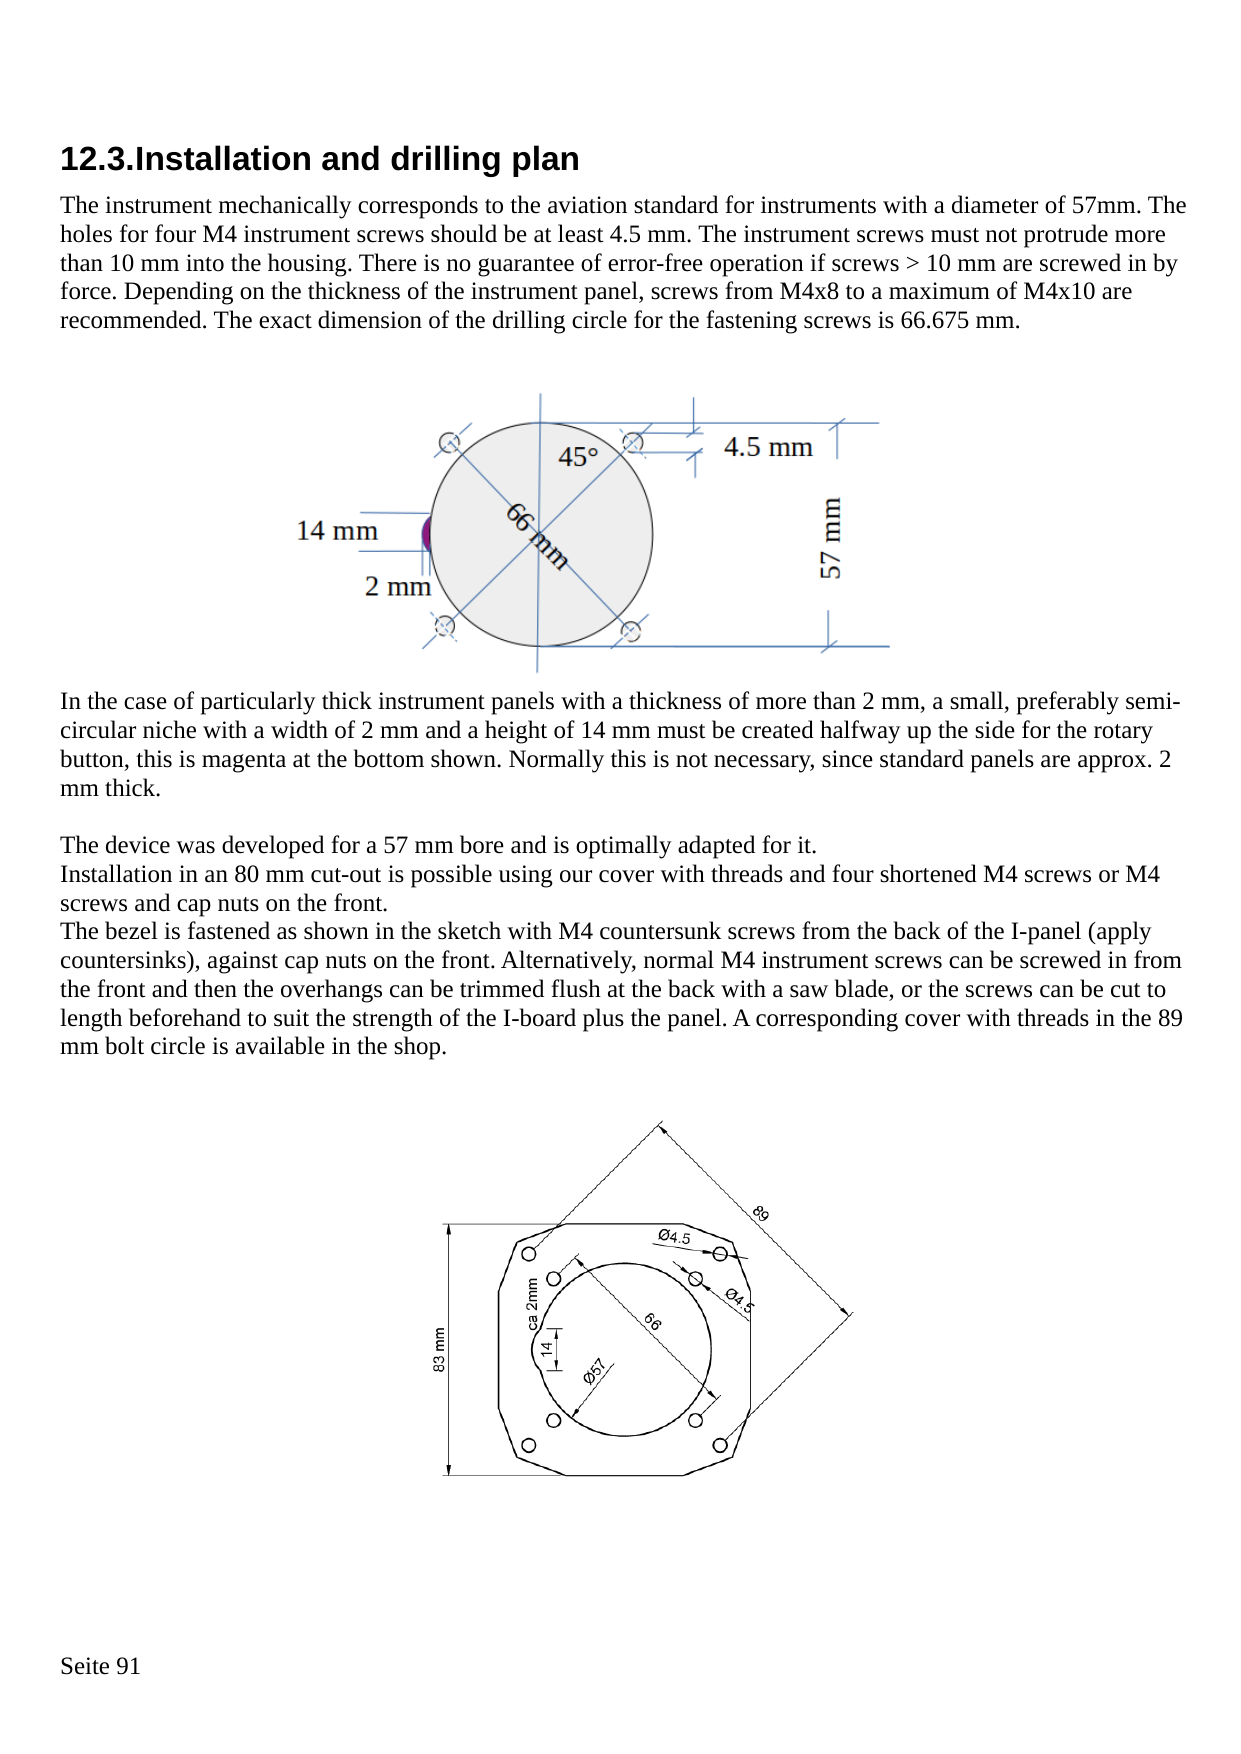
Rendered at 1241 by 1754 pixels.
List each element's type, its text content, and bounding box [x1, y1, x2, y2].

subtitle Installation and drilling plan [60, 139, 1207, 178]
text The instrument mechanically corresponds to the aviation standard for instruments with a diameter of 57mm. The holes for four M4 instrument screws should be at least 4.5 mm. The instrument screws must not protrude more than 10 mm into the housing. There is no guarantee of error-free operation if screws > 10 mm are screwed in by force. Depending on the thickness of the instrument panel, screws from M4x8 to a maximum of M4x10 are recommended. The exact dimension of the drilling circle for the fastening screws is 66.675 mm. [60, 190, 1207, 334]
text The device was developed for a 57 mm bore and is optimally adapted for it. Installation in an 80 mm cut-out is possible using our cover with threads and four shortened M4 screws or M4 screws and cap nuts on the front. The bezel is fastened as shown in the sketch with M4 countersunk screws from the back of the I-panel (apply countersinks), against cap nuts on the front. Alternatively, normal M4 instrument screws can be screwed in from the front and then the overhangs can be trimmed flush at the back with a saw blade, or the screws can be cut to length beforehand to suit the strength of the I-board plus the panel. A corresponding cover with threads in the 89 mm bolt circle is available in the shop. [60, 830, 1207, 1060]
picture [394, 1088, 874, 1493]
picture [277, 360, 990, 687]
text In the case of particularly thick instrument panels with a thickness of more than 2 mm, a small, preferably semi-circular niche with a width of 2 mm and a height of 14 mm must be created halfway up the side for the rotary button, this is magenta at the bottom shown. Normally this is not necessary, since standard panels are approx. 2 mm thick. [60, 334, 1207, 801]
